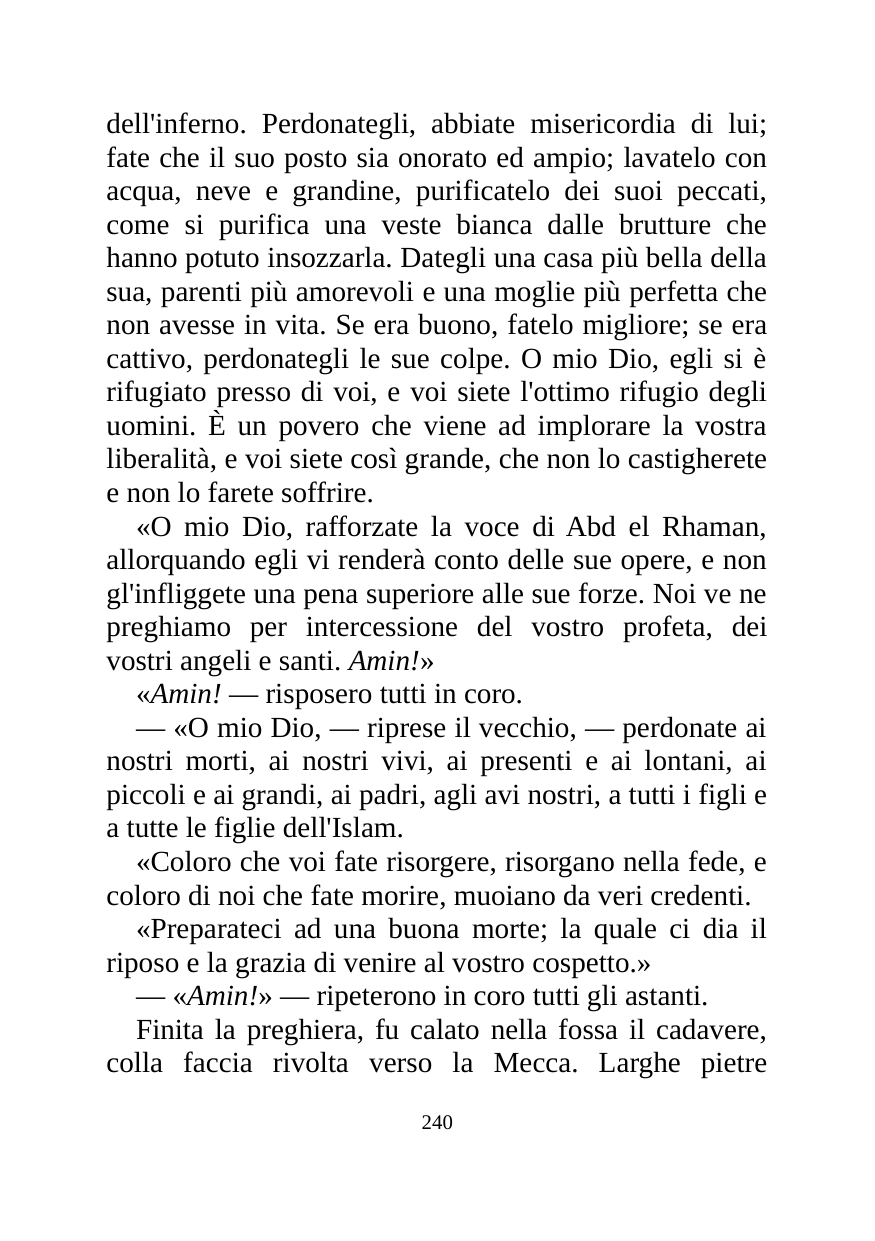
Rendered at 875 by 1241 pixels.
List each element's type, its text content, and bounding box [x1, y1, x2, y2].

text «Preparateci ad una buona morte; la quale ci dia il riposo e la grazia di venire al vostro cospetto.» [106, 911, 768, 978]
text — «O mio Dio, — riprese il vecchio, — perdonate ai nostri morti, ai nostri vivi, ai presenti e ai lontani, ai piccoli e ai grandi, ai padri, agli avi nostri, a tutti i figli e a tutte le figlie dell'Islam. [106, 710, 768, 844]
text «Amin! — risposero tutti in coro. [106, 676, 768, 710]
text Finita la preghiera, fu calato nella fossa il cadavere, colla faccia rivolta verso la Mecca. Larghe pietre [106, 1012, 768, 1079]
text «Coloro che voi fate risorgere, risorgano nella fede, e coloro di noi che fate morire, muoiano da veri credenti. [106, 844, 768, 911]
text — «Amin!» — ripeterono in coro tutti gli astanti. [106, 978, 768, 1012]
text «O mio Dio, rafforzate la voce di Abd el Rhaman, allorquando egli vi renderà conto delle sue opere, e non gl'infliggete una pena superiore alle sue forze. Noi ve ne preghiamo per intercessione del vostro profeta, dei vostri angeli e santi. Amin!» [106, 509, 768, 676]
text dell'inferno. Perdonategli, abbiate misericordia di lui; fate che il suo posto sia onorato ed ampio; lavatelo con acqua, neve e grandine, purificatelo dei suoi peccati, come si purifica una veste bianca dalle brutture che hanno potuto insozzarla. Dategli una casa più bella della sua, parenti più amorevoli e una moglie più perfetta che non avesse in vita. Se era buono, fatelo migliore; se era cattivo, perdonategli le sue colpe. O mio Dio, egli si è rifugiato presso di voi, e voi siete l'ottimo rifugio degli uomini. È un povero che viene ad implorare la vostra liberalità, e voi siete così grande, che non lo castigherete e non lo farete soffrire. [106, 106, 768, 509]
